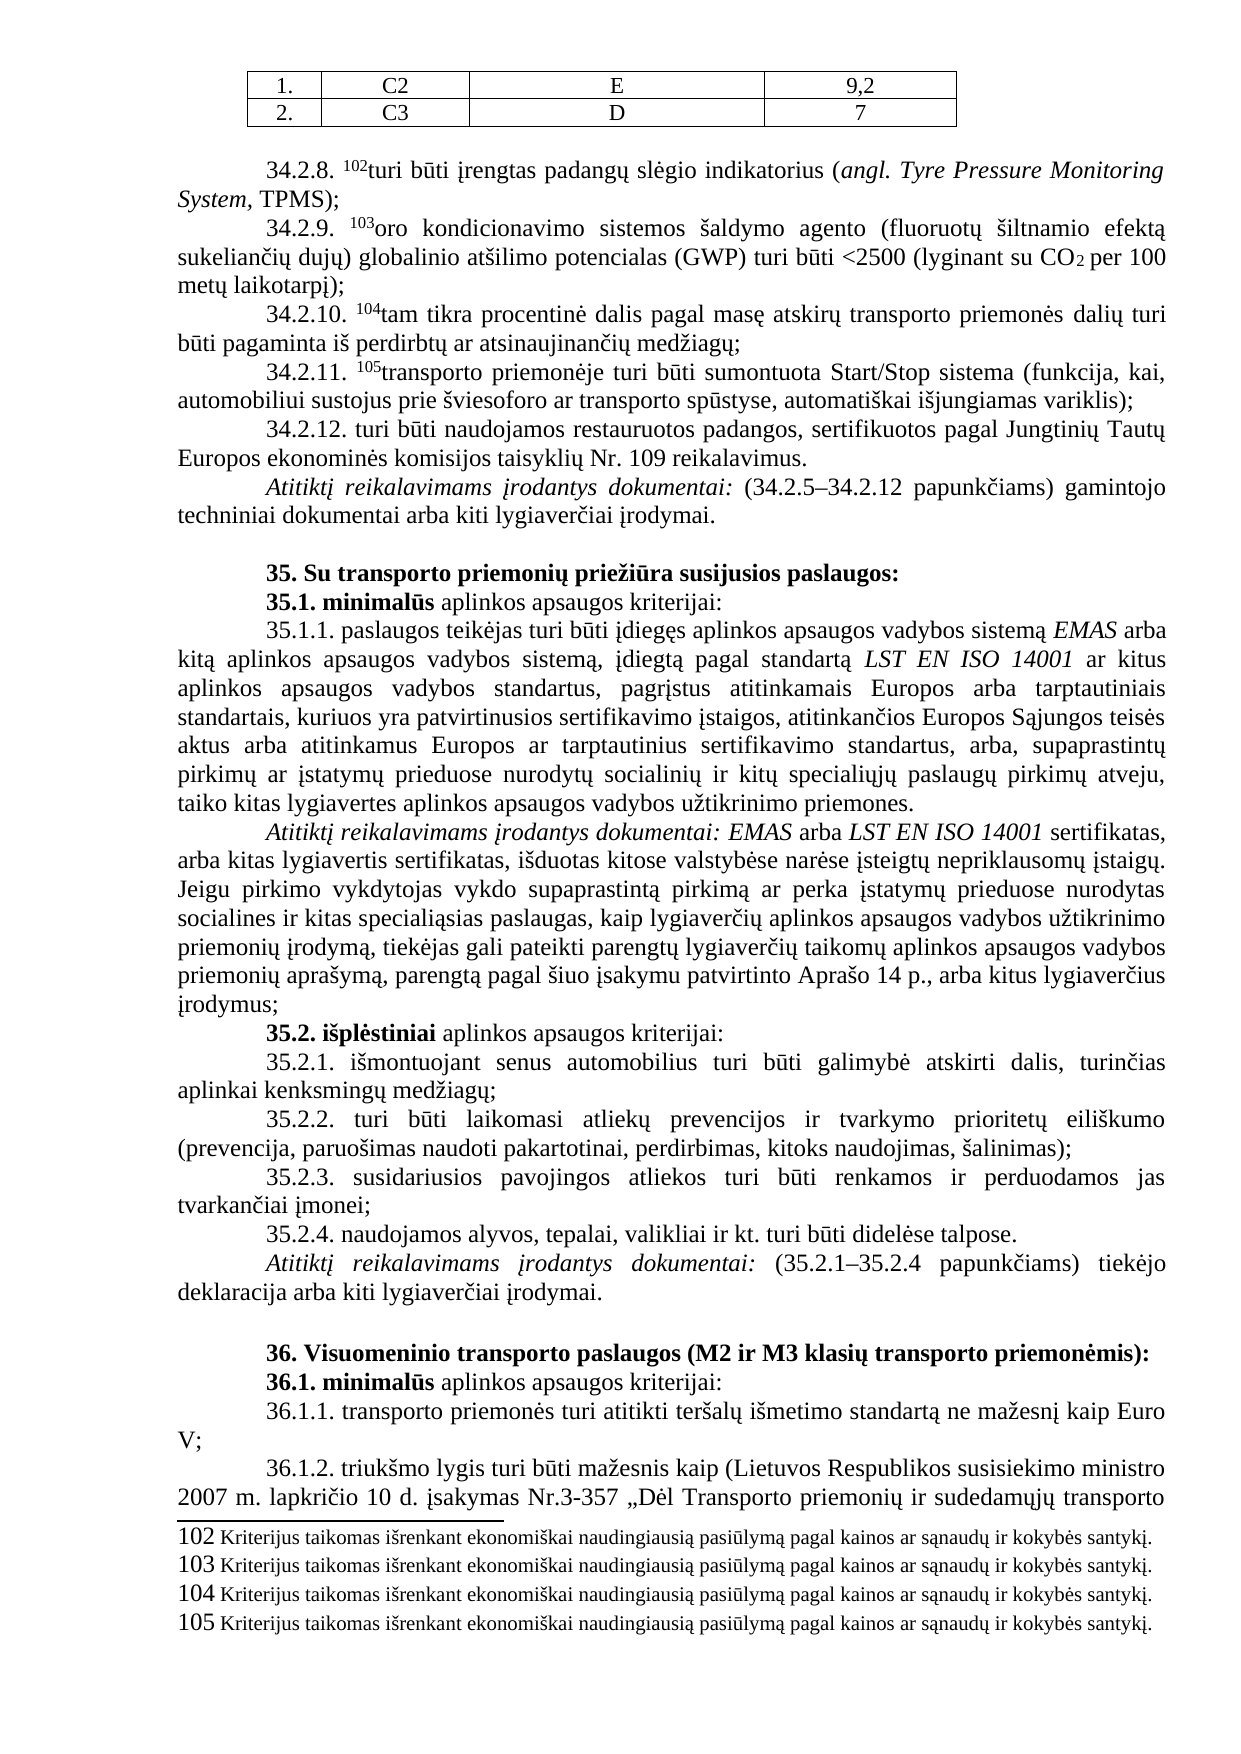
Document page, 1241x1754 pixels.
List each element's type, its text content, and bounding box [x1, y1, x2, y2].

table_cell 1. [248, 72, 321, 98]
text 35.2.4. naudojamos alyvos, tepalai, valikliai ir kt. turi būti didelėse talpose. [177, 1219, 1166, 1248]
text Kriterijus taikomas išrenkant ekonomiškai naudingiausią pasiūlymą pagal kainos ar sąnaudų ir kokybės santykį. [177, 1578, 1166, 1607]
text 34.2.12. turi būti naudojamos restauruotos padangos, sertifikuotos pagal Jungtinių Tautų Europos ekonominės komisijos taisyklių Nr. 109 reikalavimus. [177, 414, 1166, 472]
text Kriterijus taikomas išrenkant ekonomiškai naudingiausią pasiūlymą pagal kainos ar sąnaudų ir kokybės santykį. [177, 1521, 1166, 1549]
text Atitiktį reikalavimams įrodantys dokumentai: (35.2.1–35.2.4 papunkčiams) tiekėjo deklaracija arba kiti lygiaverčiai įrodymai. [177, 1248, 1166, 1305]
text Kriterijus taikomas išrenkant ekonomiškai naudingiausią pasiūlymą pagal kainos ar sąnaudų ir kokybės santykį. [177, 1607, 1166, 1636]
table_cell C3 [322, 99, 469, 126]
table_cell 2. [248, 99, 321, 126]
text 35.2.3. susidariusios pavojingos atliekos turi būti renkamos ir perduodamos jas tvarkančiai įmonei; [177, 1162, 1166, 1219]
table_cell D [470, 99, 764, 126]
text 36. Visuomeninio transporto paslaugos (M2 ir M3 klasių transporto priemonėmis): [177, 1338, 1166, 1367]
text 36.1. minimalūs aplinkos apsaugos kriterijai: [177, 1367, 1166, 1396]
text 35.1. minimalūs aplinkos apsaugos kriterijai: [177, 587, 1166, 615]
text 34.2.9. oro kondicionavimo sistemos šaldymo agento (fluoruotų šiltnamio efektą sukeliančių dujų) globalinio atšilimo potencialas (GWP) turi būti <2500 (lyginant su CO2 per 100 metų laikotarpį); [177, 213, 1166, 299]
text Atitiktį reikalavimams įrodantys dokumentai: (34.2.5–34.2.12 papunkčiams) gamintojo techniniai dokumentai arba kiti lygiaverčiai įrodymai. [177, 472, 1166, 529]
table_cell 7 [765, 99, 956, 126]
text Kriterijus taikomas išrenkant ekonomiškai naudingiausią pasiūlymą pagal kainos ar sąnaudų ir kokybės santykį. [177, 1549, 1166, 1578]
text 35.2.1. išmontuojant senus automobilius turi būti galimybė atskirti dalis, turinčias aplinkai kenksmingų medžiagų; [177, 1047, 1166, 1104]
text 36.1.2. triukšmo lygis turi būti mažesnis kaip (Lietuvos Respublikos susisiekimo ministro 2007 m. lapkričio 10 d. įsakymas Nr.3-357 „Dėl Transporto priemonių ir sudedamųjų transporto [177, 1453, 1166, 1511]
text 35.2.2. turi būti laikomasi atliekų prevencijos ir tvarkymo prioritetų eiliškumo (prevencija, paruošimas naudoti pakartotinai, perdirbimas, kitoks naudojimas, šalinimas); [177, 1104, 1166, 1162]
text 35. Su transporto priemonių priežiūra susijusios paslaugos: [177, 558, 1166, 587]
text 35.2. išplėstiniai aplinkos apsaugos kriterijai: [177, 1018, 1166, 1047]
text Atitiktį reikalavimams įrodantys dokumentai: EMAS arba LST EN ISO 14001 sertifikatas, arba kitas lygiavertis sertifikatas, išduotas kitose valstybėse narėse įsteigtų nepriklausomų įstaigų. Jeigu pirkimo vykdytojas vykdo supaprastintą pirkimą ar perka įstatymų prieduose nurodytas socialines ir kitas specialiąsias paslaugas, kaip lygiaverčių aplinkos apsaugos vadybos užtikrinimo priemonių įrodymą, tiekėjas gali pateikti parengtų lygiaverčių taikomų aplinkos apsaugos vadybos priemonių aprašymą, parengtą pagal šiuo įsakymu patvirtinto Aprašo 14 p., arba kitus lygiaverčius įrodymus; [177, 817, 1166, 1018]
table_cell E [470, 72, 764, 98]
table_cell 9,2 [765, 72, 956, 98]
text 34.2.10. tam tikra procentinė dalis pagal masę atskirų transporto priemonės dalių turi būti pagaminta iš perdirbtų ar atsinaujinančių medžiagų; [177, 299, 1166, 357]
text 34.2.11. transporto priemonėje turi būti sumontuota Start/Stop sistema (funkcija, kai, automobiliui sustojus prie šviesoforo ar transporto spūstyse, automatiškai išjungiamas variklis); [177, 357, 1166, 414]
text 36.1.1. transporto priemonės turi atitikti teršalų išmetimo standartą ne mažesnį kaip Euro V; [177, 1396, 1166, 1453]
text 34.2.8. turi būti įrengtas padangų slėgio indikatorius (angl. Tyre Pressure Monitoring System, TPMS); [177, 155, 1166, 213]
table_cell C2 [322, 72, 469, 98]
text 35.1.1. paslaugos teikėjas turi būti įdiegęs aplinkos apsaugos vadybos sistemą EMAS arba kitą aplinkos apsaugos vadybos sistemą, įdiegtą pagal standartą LST EN ISO 14001 ar kitus aplinkos apsaugos vadybos standartus, pagrįstus atitinkamais Europos arba tarptautiniais standartais, kuriuos yra patvirtinusios sertifikavimo įstaigos, atitinkančios Europos Sąjungos teisės aktus arba atitinkamus Europos ar tarptautinius sertifikavimo standartus, arba, supaprastintų pirkimų ar įstatymų prieduose nurodytų socialinių ir kitų specialiųjų paslaugų pirkimų atveju, taiko kitas lygiavertes aplinkos apsaugos vadybos užtikrinimo priemones. [177, 615, 1166, 817]
